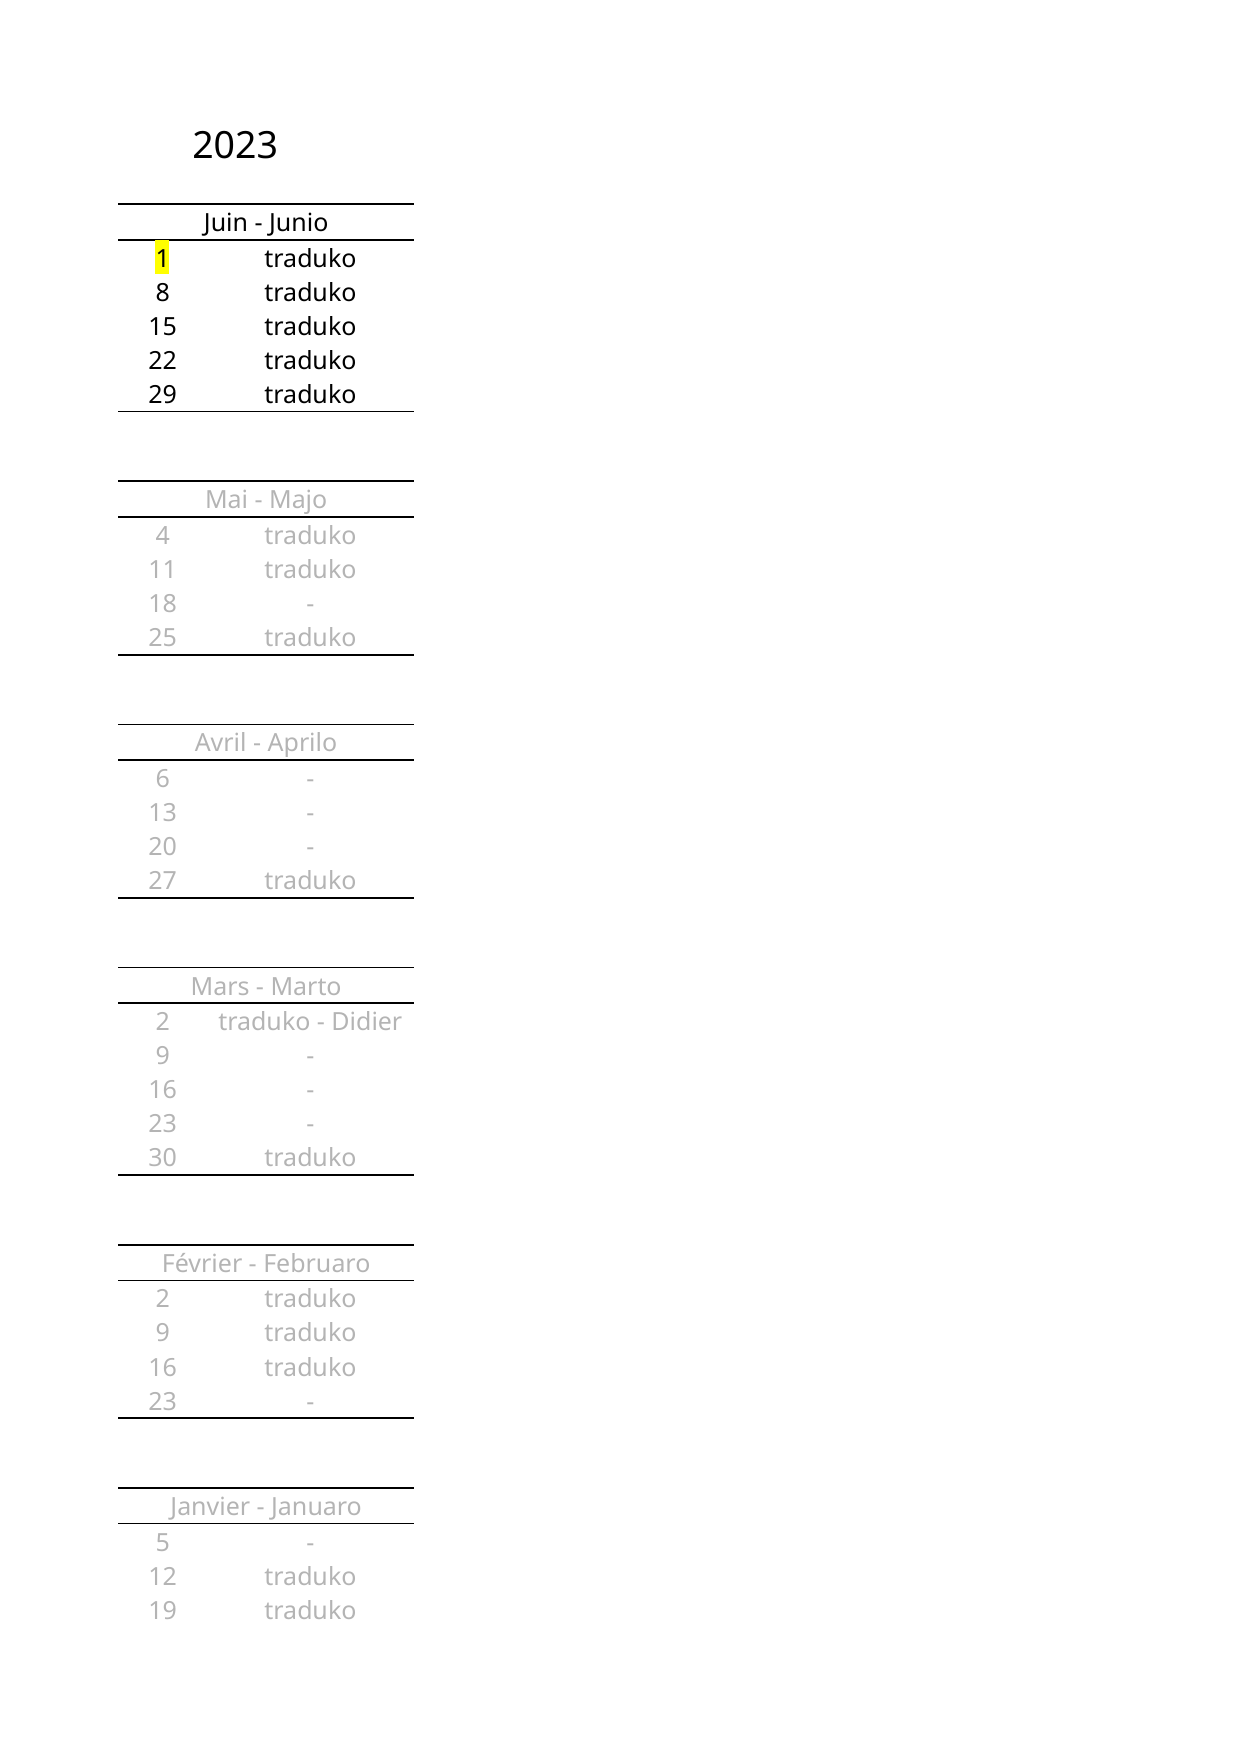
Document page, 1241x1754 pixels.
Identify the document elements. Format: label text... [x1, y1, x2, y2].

table_cell traduko [207, 1281, 414, 1315]
table_cell 16 [118, 1072, 207, 1106]
table_cell - [207, 1524, 414, 1558]
table_cell traduko [207, 518, 414, 552]
table_cell - [207, 586, 414, 620]
table_cell - [207, 1072, 414, 1106]
table_cell 23 [118, 1106, 207, 1140]
table_header Avril - Aprilo [118, 725, 414, 759]
table_cell traduko [207, 309, 414, 343]
table_cell 2 [118, 1004, 207, 1038]
table_cell traduko [207, 275, 414, 308]
table_cell 16 [118, 1349, 207, 1383]
table_cell - [207, 761, 414, 795]
table_header Février - Februaro [118, 1246, 414, 1279]
table_cell 5 [118, 1524, 207, 1558]
table_cell traduko [207, 1558, 414, 1592]
table_cell traduko [207, 863, 414, 897]
table_cell 20 [118, 829, 207, 863]
table_cell traduko [207, 1592, 414, 1626]
table_cell traduko [207, 343, 414, 377]
table_cell - [207, 1038, 414, 1072]
table_cell traduko [207, 377, 414, 411]
table_cell 4 [118, 518, 207, 552]
table_cell 25 [118, 620, 207, 654]
table_cell 27 [118, 863, 207, 897]
table_cell 12 [118, 1558, 207, 1592]
table_header Juin - Junio [118, 205, 414, 239]
table_cell 9 [118, 1315, 207, 1349]
table_cell 2 [118, 1281, 207, 1315]
table_cell 13 [118, 795, 207, 829]
table_cell 9 [118, 1038, 207, 1072]
table_cell traduko [207, 1315, 414, 1349]
table_header Janvier - Januaro [118, 1489, 414, 1523]
table_cell 22 [118, 343, 207, 377]
table_cell - [207, 795, 414, 829]
table_cell 11 [118, 552, 207, 586]
table_cell - [207, 829, 414, 863]
table_header Mai - Majo [118, 482, 414, 516]
table_header Mars - Marto [118, 968, 414, 1002]
table_cell - [207, 1106, 414, 1140]
table_cell traduko [207, 1349, 414, 1383]
table_cell 19 [118, 1592, 207, 1626]
table_cell 30 [118, 1140, 207, 1174]
table_cell 6 [118, 761, 207, 795]
table_cell 8 [118, 275, 207, 308]
text 2023 [118, 118, 1122, 169]
table_cell traduko [207, 620, 414, 654]
table_cell 23 [118, 1383, 207, 1417]
table_cell - [207, 1383, 414, 1417]
table_cell traduko [207, 552, 414, 586]
table_cell 18 [118, 586, 207, 620]
table_cell traduko [207, 1140, 414, 1174]
table_cell traduko [207, 241, 414, 274]
table_cell 29 [118, 377, 207, 411]
table_cell 15 [118, 309, 207, 343]
table_cell 1 [118, 241, 207, 274]
table_cell traduko - Didier [207, 1004, 414, 1038]
